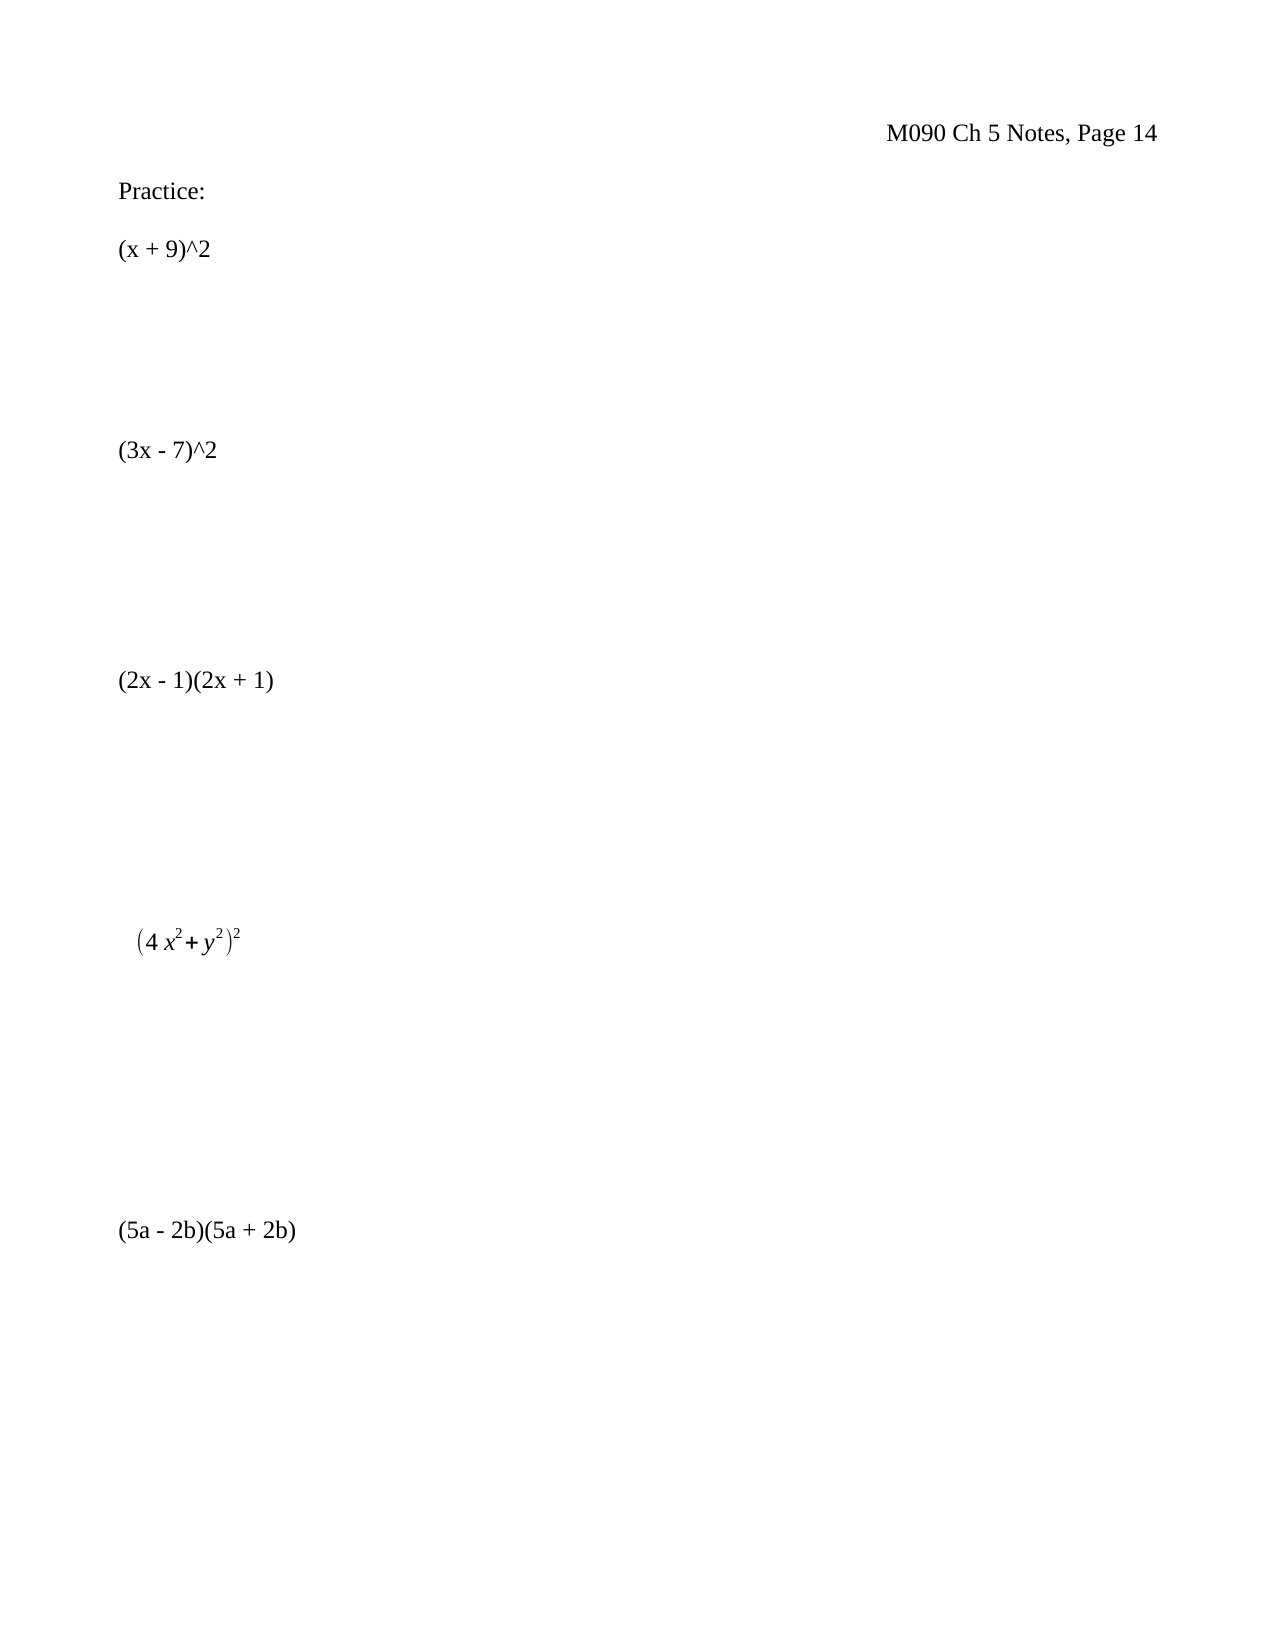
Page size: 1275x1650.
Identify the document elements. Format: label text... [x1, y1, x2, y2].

text (x + 9)^2 [118, 234, 1157, 263]
text (5a - 2b)(5a + 2b) [118, 1216, 1157, 1244]
text Practice: [118, 176, 1157, 205]
text (2x - 1)(2x + 1) [118, 665, 1157, 694]
text (3x - 7)^2 [118, 435, 1157, 464]
